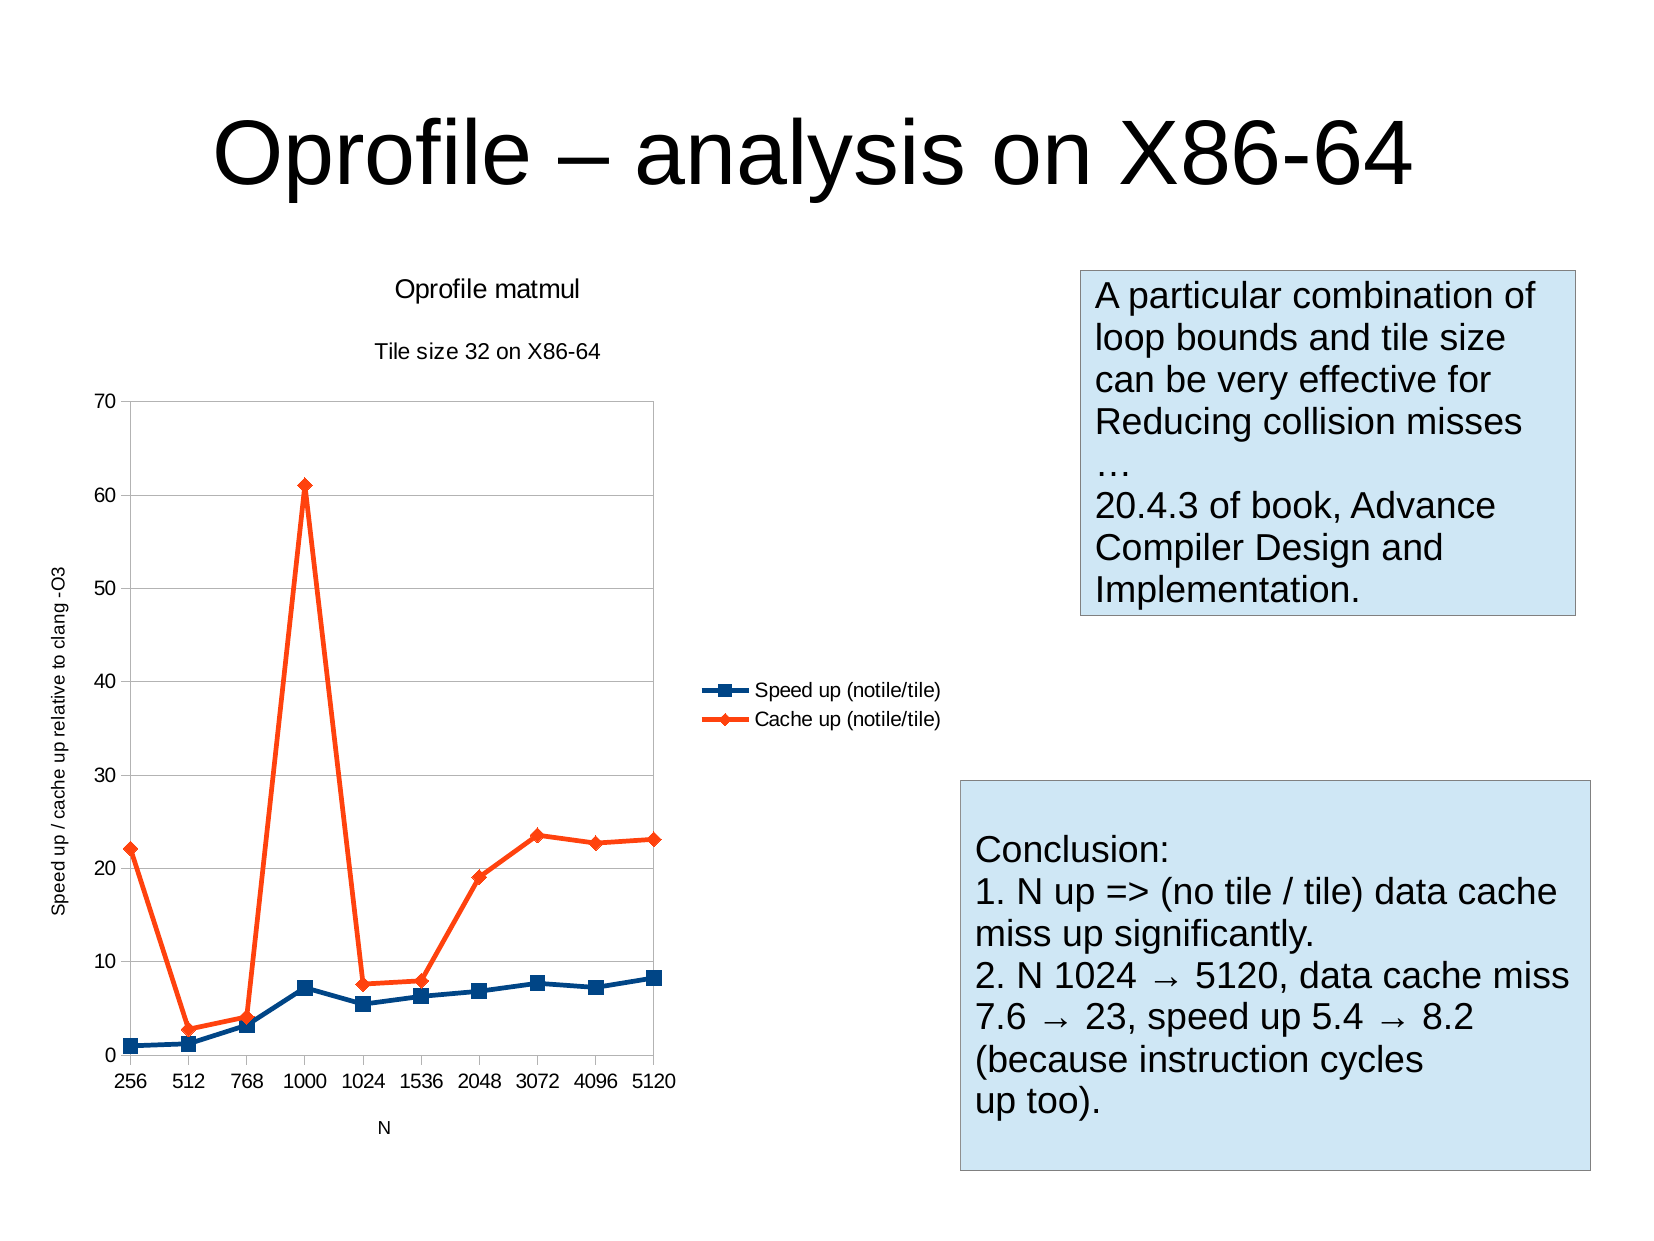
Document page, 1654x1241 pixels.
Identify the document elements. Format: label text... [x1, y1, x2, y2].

text_box Conclusion: 1. N up => (no tile / tile) data cache miss up significantly. 2. N 1024 → 5120, data cache miss 7.6 → 23, speed up 5.4 → 8.2 (because instruction cycles up too). [961, 780, 1591, 1171]
title Oprofile – analysis on X86-64 [82, 49, 1571, 257]
text_box A particular combination of loop bounds and tile size can be very effective for Reducing collision misses … 20.4.3 of book, Advance Compiler Design and Implementation. [1080, 270, 1576, 616]
chart [15, 240, 961, 1171]
